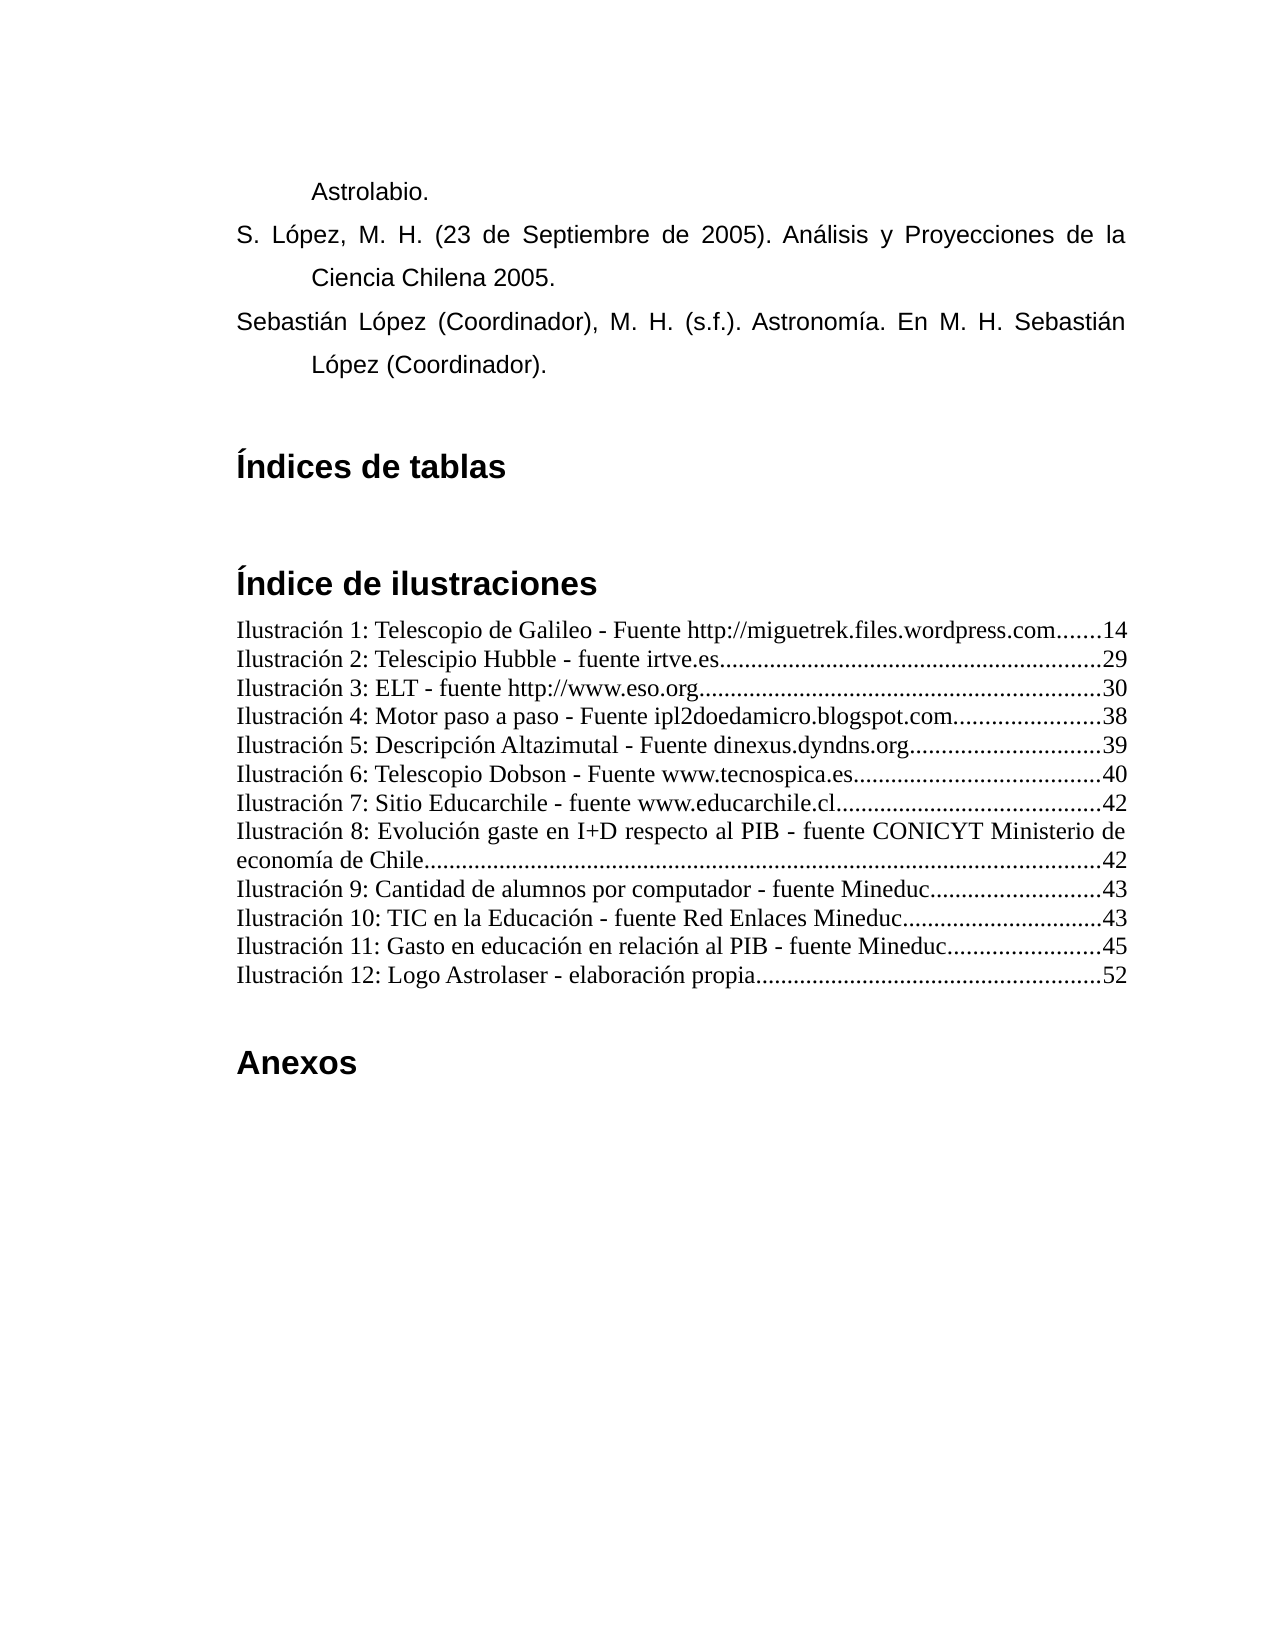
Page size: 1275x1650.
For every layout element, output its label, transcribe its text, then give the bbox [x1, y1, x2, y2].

subtitle Índices de tablas [236, 447, 1127, 485]
text S. López, M. H. (23 de Septiembre de 2005). Análisis y Proyecciones de la Ciencia Chilena 2005. [236, 220, 1127, 292]
text Astrolabio. [236, 177, 1127, 206]
subtitle Anexos [236, 1043, 1127, 1081]
text Ilustración 11: Gasto en educación en relación al PIB - fuente Mineduc 45 [236, 931, 1127, 960]
text Ilustración 1: Telescopio de Galileo - Fuente http://miguetrek.files.wordpress.com 14 [236, 615, 1127, 644]
text Ilustración 2: Telescipio Hubble - fuente irtve.es 29 [236, 644, 1127, 673]
text Ilustración 5: Descripción Altazimutal - Fuente dinexus.dyndns.org 39 [236, 730, 1127, 759]
text Ilustración 8: Evolución gaste en I+D respecto al PIB - fuente CONICYT Ministerio de economía de Chile 42 [236, 816, 1127, 874]
text Ilustración 7: Sitio Educarchile - fuente www.educarchile.cl 42 [236, 788, 1127, 816]
text Ilustración 10: TIC en la Educación - fuente Red Enlaces Mineduc 43 [236, 903, 1127, 931]
text Ilustración 3: ELT - fuente http://www.eso.org 30 [236, 673, 1127, 701]
subtitle Índice de ilustraciones [236, 564, 1127, 603]
text Ilustración 9: Cantidad de alumnos por computador - fuente Mineduc 43 [236, 874, 1127, 903]
text Ilustración 12: Logo Astrolaser - elaboración propia 52 [236, 960, 1127, 989]
text Ilustración 6: Telescopio Dobson - Fuente www.tecnospica.es 40 [236, 759, 1127, 788]
text Sebastián López (Coordinador), M. H. (s.f.). Astronomía. En M. H. Sebastián López (Coordinador). [236, 307, 1127, 378]
text Ilustración 4: Motor paso a paso - Fuente ipl2doedamicro.blogspot.com 38 [236, 701, 1127, 730]
